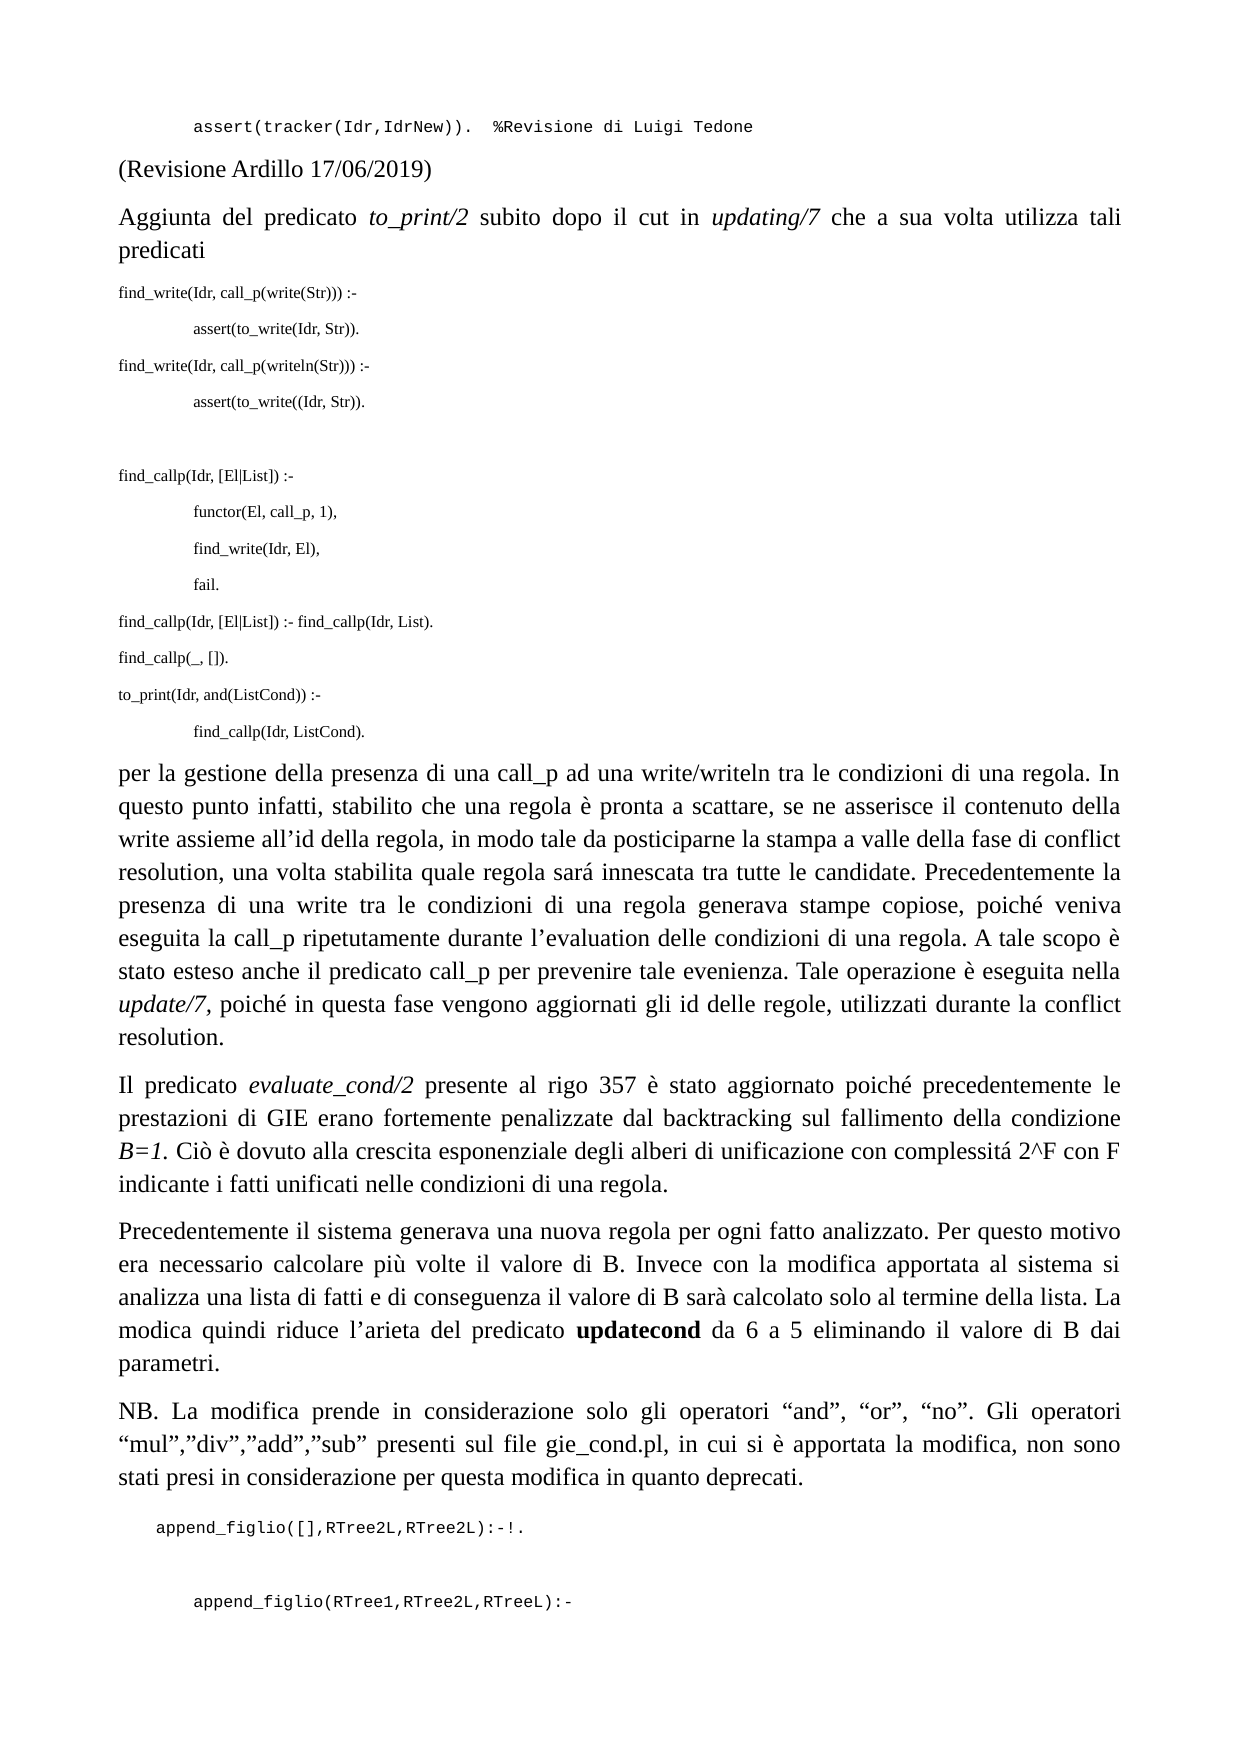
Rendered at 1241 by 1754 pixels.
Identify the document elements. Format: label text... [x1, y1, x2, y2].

text Il predicato evaluate_cond/2 presente al rigo 357 è stato aggiornato poiché precedentemente le prestazioni di GIE erano fortemente penalizzate dal backtracking sul fallimento della condizione B=1. Ciò è dovuto alla crescita esponenziale degli alberi di unificazione con complessitá 2^F con F indicante i fatti unificati nelle condizioni di una regola. [118, 1070, 1122, 1197]
text (Revisione Ardillo 17/06/2019) [118, 154, 1122, 183]
text functor(El, call_p, 1), [118, 502, 1122, 521]
text fail. [118, 575, 1122, 594]
text find_callp(Idr, [El|List]) :- find_callp(Idr, List). [118, 612, 1122, 631]
text to_print(Idr, and(ListCond)) :- [118, 685, 1122, 704]
text assert(to_write((Idr, Str)). [118, 392, 1122, 411]
text find_write(Idr, El), [118, 538, 1122, 558]
text append_figlio([],RTree2L,RTree2L):-!. [118, 1510, 1122, 1538]
text find_callp(_, []). [118, 648, 1122, 667]
text find_write(Idr, call_p(writeln(Str))) :- [118, 356, 1122, 375]
text assert(tracker(Idr,IdrNew)). %Revisione di Luigi Tedone [118, 118, 1122, 137]
text Aggiunta del predicato to_print/2 subito dopo il cut in updating/7 che a sua volta utilizza tali predicati [118, 202, 1122, 264]
text find_callp(Idr, ListCond). [118, 721, 1122, 741]
text find_write(Idr, call_p(write(Str))) :- [118, 283, 1122, 302]
text Precedentemente il sistema generava una nuova regola per ogni fatto analizzato. Per questo motivo era necessario calcolare più volte il valore di B. Invece con la modifica apportata al sistema si analizza una lista di fatti e di conseguenza il valore di B sarà calcolato solo al termine della lista. La modica quindi riduce l’arieta del predicato updatecond da 6 a 5 eliminando il valore di B dai parametri. [118, 1216, 1122, 1377]
text find_callp(Idr, [El|List]) :- [118, 465, 1122, 484]
text assert(to_write(Idr, Str)). [118, 319, 1122, 338]
text NB. La modifica prende in considerazione solo gli operatori “and”, “or”, “no”. Gli operatori “mul”,”div”,”add”,”sub” presenti sul file gie_cond.pl, in cui si è apportata la modifica, non sono stati presi in considerazione per questa modifica in quanto deprecati. [118, 1396, 1122, 1491]
text append_figlio(RTree1,RTree2L,RTreeL):- [118, 1593, 1122, 1612]
text per la gestione della presenza di una call_p ad una write/writeln tra le condizioni di una regola. In questo punto infatti, stabilito che una regola è pronta a scattare, se ne asserisce il contenuto della write assieme all’id della regola, in modo tale da posticiparne la stampa a valle della fase di conflict resolution, una volta stabilita quale regola sará innescata tra tutte le candidate. Precedentemente la presenza di una write tra le condizioni di una regola generava stampe copiose, poiché veniva eseguita la call_p ripetutamente durante l’evaluation delle condizioni di una regola. A tale scopo è stato esteso anche il predicato call_p per prevenire tale evenienza. Tale operazione è eseguita nella update/7, poiché in questa fase vengono aggiornati gli id delle regole, utilizzati durante la conflict resolution. [118, 758, 1122, 1051]
